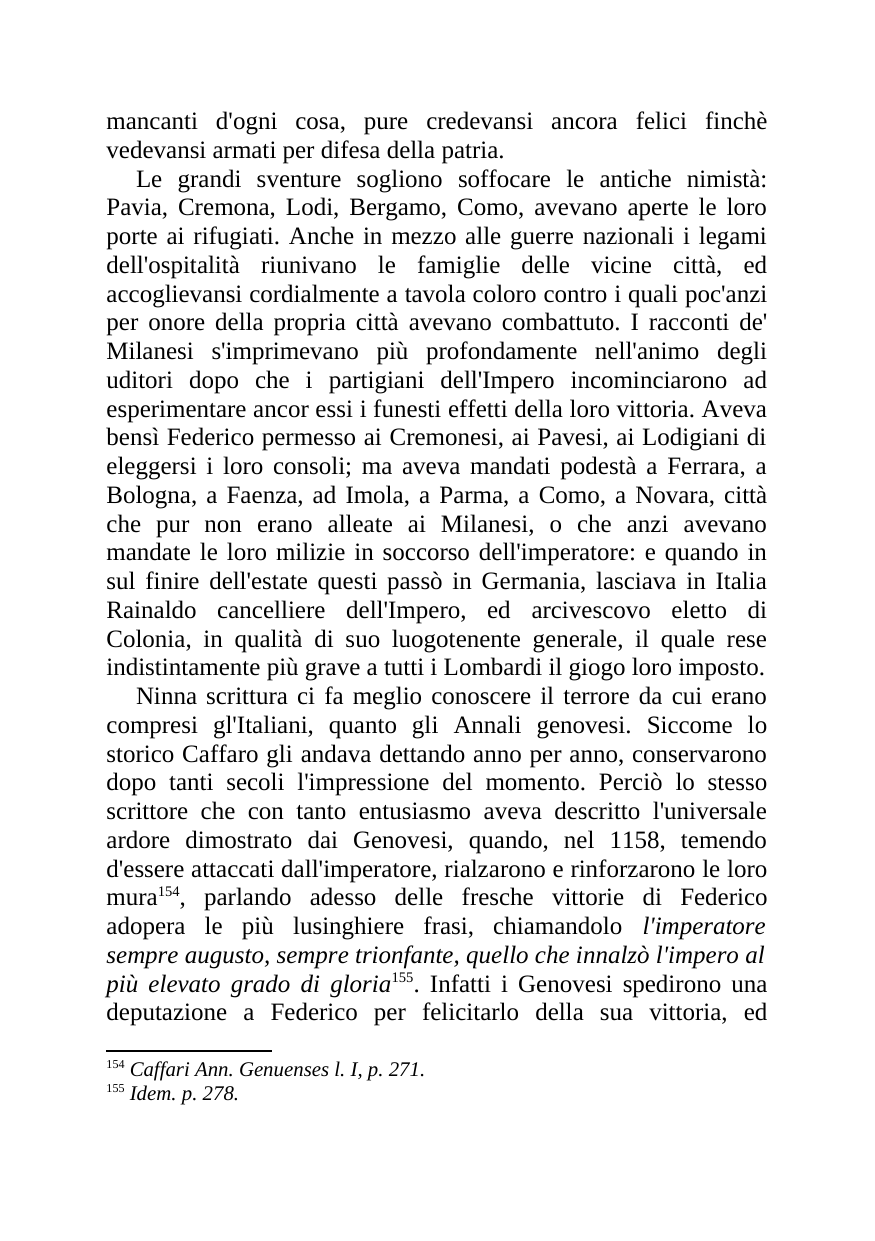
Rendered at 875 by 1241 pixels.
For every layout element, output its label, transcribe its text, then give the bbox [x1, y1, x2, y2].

text Idem. p. 278. [106, 1081, 768, 1105]
text Ninna scrittura ci fa meglio conoscere il terrore da cui erano compresi gl'Italiani, quanto gli Annali genovesi. Siccome lo storico Caffaro gli andava dettando anno per anno, conservarono dopo tanti secoli l'impressione del momento. Perciò lo stesso scrittore che con tanto entusiasmo aveva descritto l'universale ardore dimostrato dai Genovesi, quando, nel 1158, temendo d'essere attaccati dall'imperatore, rialzarono e rinforzarono le loro mura, parlando adesso delle fresche vittorie di Federico adopera le più lusinghiere frasi, chiamandolo l'imperatore sempre augusto, sempre trionfante, quello che innalzò l'impero al più elevato grado di gloria. Infatti i Genovesi spedirono una deputazione a Federico per felicitarlo della sua vittoria, ed [106, 681, 768, 1026]
text mancanti d'ogni cosa, pure credevansi ancora felici finchè vedevansi armati per difesa della patria. [106, 106, 768, 164]
text Le grandi sventure sogliono soffocare le antiche nimistà: Pavia, Cremona, Lodi, Bergamo, Como, avevano aperte le loro porte ai rifugiati. Anche in mezzo alle guerre nazionali i legami dell'ospitalità riunivano le famiglie delle vicine città, ed accoglievansi cordialmente a tavola coloro contro i quali poc'anzi per onore della propria città avevano combattuto. I racconti de' Milanesi s'imprimevano più profondamente nell'animo degli uditori dopo che i partigiani dell'Impero incominciarono ad esperimentare ancor essi i funesti effetti della loro vittoria. Aveva bensì Federico permesso ai Cremonesi, ai Pavesi, ai Lodigiani di eleggersi i loro consoli; ma aveva mandati podestà a Ferrara, a Bologna, a Faenza, ad Imola, a Parma, a Como, a Novara, città che pur non erano alleate ai Milanesi, o che anzi avevano mandate le loro milizie in soccorso dell'imperatore: e quando in sul finire dell'estate questi passò in Germania, lasciava in Italia Rainaldo cancelliere dell'Impero, ed arcivescovo eletto di Colonia, in qualità di suo luogotenente generale, il quale rese indistintamente più grave a tutti i Lombardi il giogo loro imposto. [106, 164, 768, 681]
text Caffari Ann. Genuenses l. I, p. 271. [106, 1057, 768, 1081]
